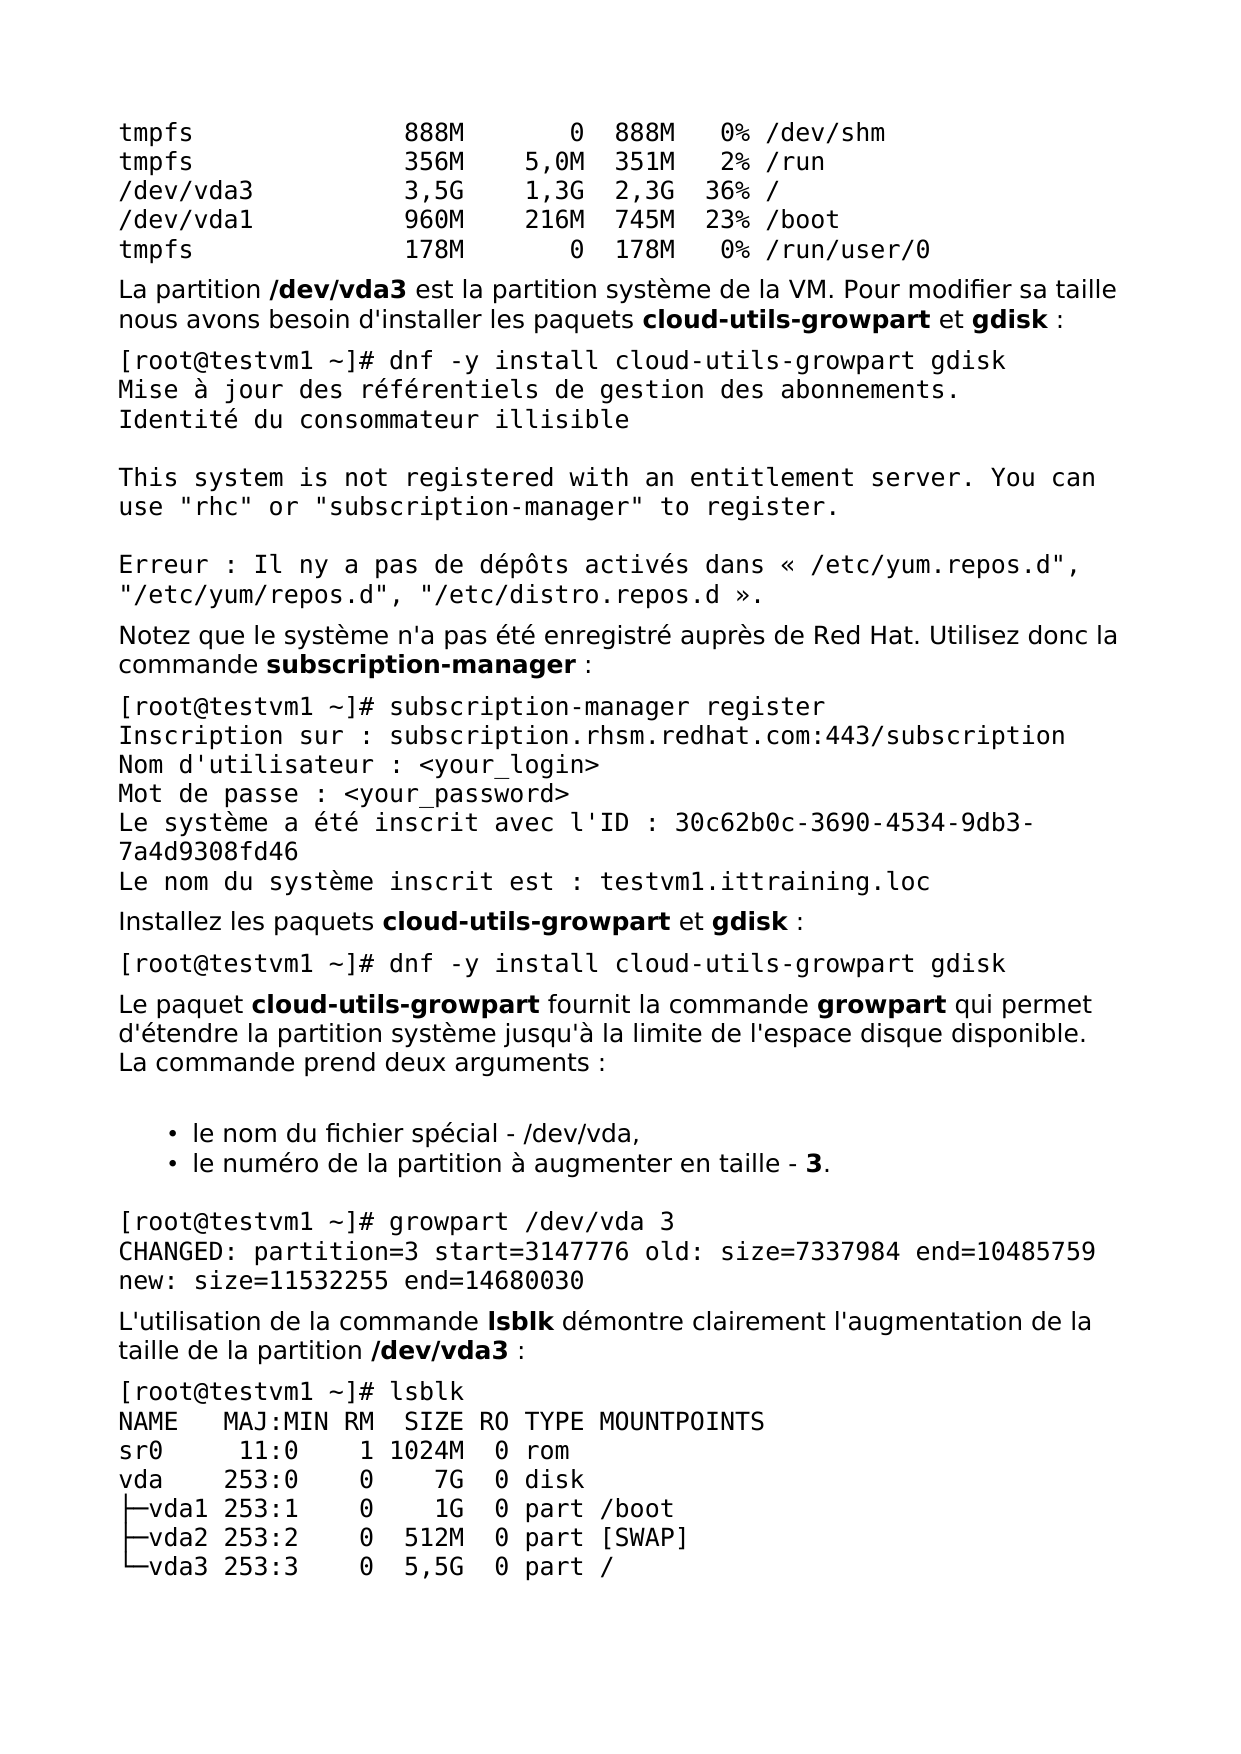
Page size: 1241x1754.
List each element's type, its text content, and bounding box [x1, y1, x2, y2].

text Installez les paquets cloud-utils-growpart et gdisk : [118, 908, 1122, 937]
text [root@testvm1 ~]# growpart /dev/vda 3 CHANGED: partition=3 start=3147776 old: size=7337984 end=10485759 new: size=11532255 end=14680030 [118, 1207, 1122, 1295]
text L'utilisation de la commande lsblk démontre clairement l'augmentation de la taille de la partition /dev/vda3 : [118, 1307, 1122, 1365]
text tmpfs 888M 0 888M 0% /dev/shm tmpfs 356M 5,0M 351M 2% /run /dev/vda3 3,5G 1,3G 2,3G 36% / /dev/vda1 960M 216M 745M 23% /boot tmpfs 178M 0 178M 0% /run/user/0 [118, 118, 1122, 264]
text Le paquet cloud-utils-growpart fournit la commande growpart qui permet d'étendre la partition système jusqu'à la limite de l'espace disque disponible. La commande prend deux arguments : [118, 990, 1122, 1078]
text [root@testvm1 ~]# subscription-manager register Inscription sur : subscription.rhsm.redhat.com:443/subscription Nom d'utilisateur : <your_login> Mot de passe : <your_password> Le système a été inscrit avec l'ID : 30c62b0c-3690-4534-9db3-7a4d9308fd46 Le nom du système inscrit est : testvm1.ittraining.loc [118, 692, 1122, 896]
text Notez que le système n'a pas été enregistré auprès de Red Hat. Utilisez donc la commande subscription-manager : [118, 621, 1122, 679]
text La partition /dev/vda3 est la partition système de la VM. Pour modifier sa taille nous avons besoin d'installer les paquets cloud-utils-growpart et gdisk : [118, 276, 1122, 334]
text [root@testvm1 ~]# lsblk NAME MAJ:MIN RM SIZE RO TYPE MOUNTPOINTS sr0 11:0 1 1024M 0 rom vda 253:0 0 7G 0 disk ├─vda1 253:1 0 1G 0 part /boot ├─vda2 253:2 0 512M 0 part [SWAP] └─vda3 253:3 0 5,5G 0 part / [118, 1378, 1122, 1582]
list le nom du fichier spécial - /dev/vda, [177, 1120, 1122, 1149]
text [root@testvm1 ~]# dnf -y install cloud-utils-growpart gdisk Mise à jour des référentiels de gestion des abonnements. Identité du consommateur illisible This system is not registered with an entitlement server. You can use "rhc" or "subscription-manager" to register. Erreur : Il ny a pas de dépôts activés dans « /etc/yum.repos.d", "/etc/yum/repos.d", "/etc/distro.repos.d ». [118, 347, 1122, 609]
list le numéro de la partition à augmenter en taille - 3. [177, 1149, 1122, 1178]
text [root@testvm1 ~]# dnf -y install cloud-utils-growpart gdisk [118, 949, 1122, 978]
